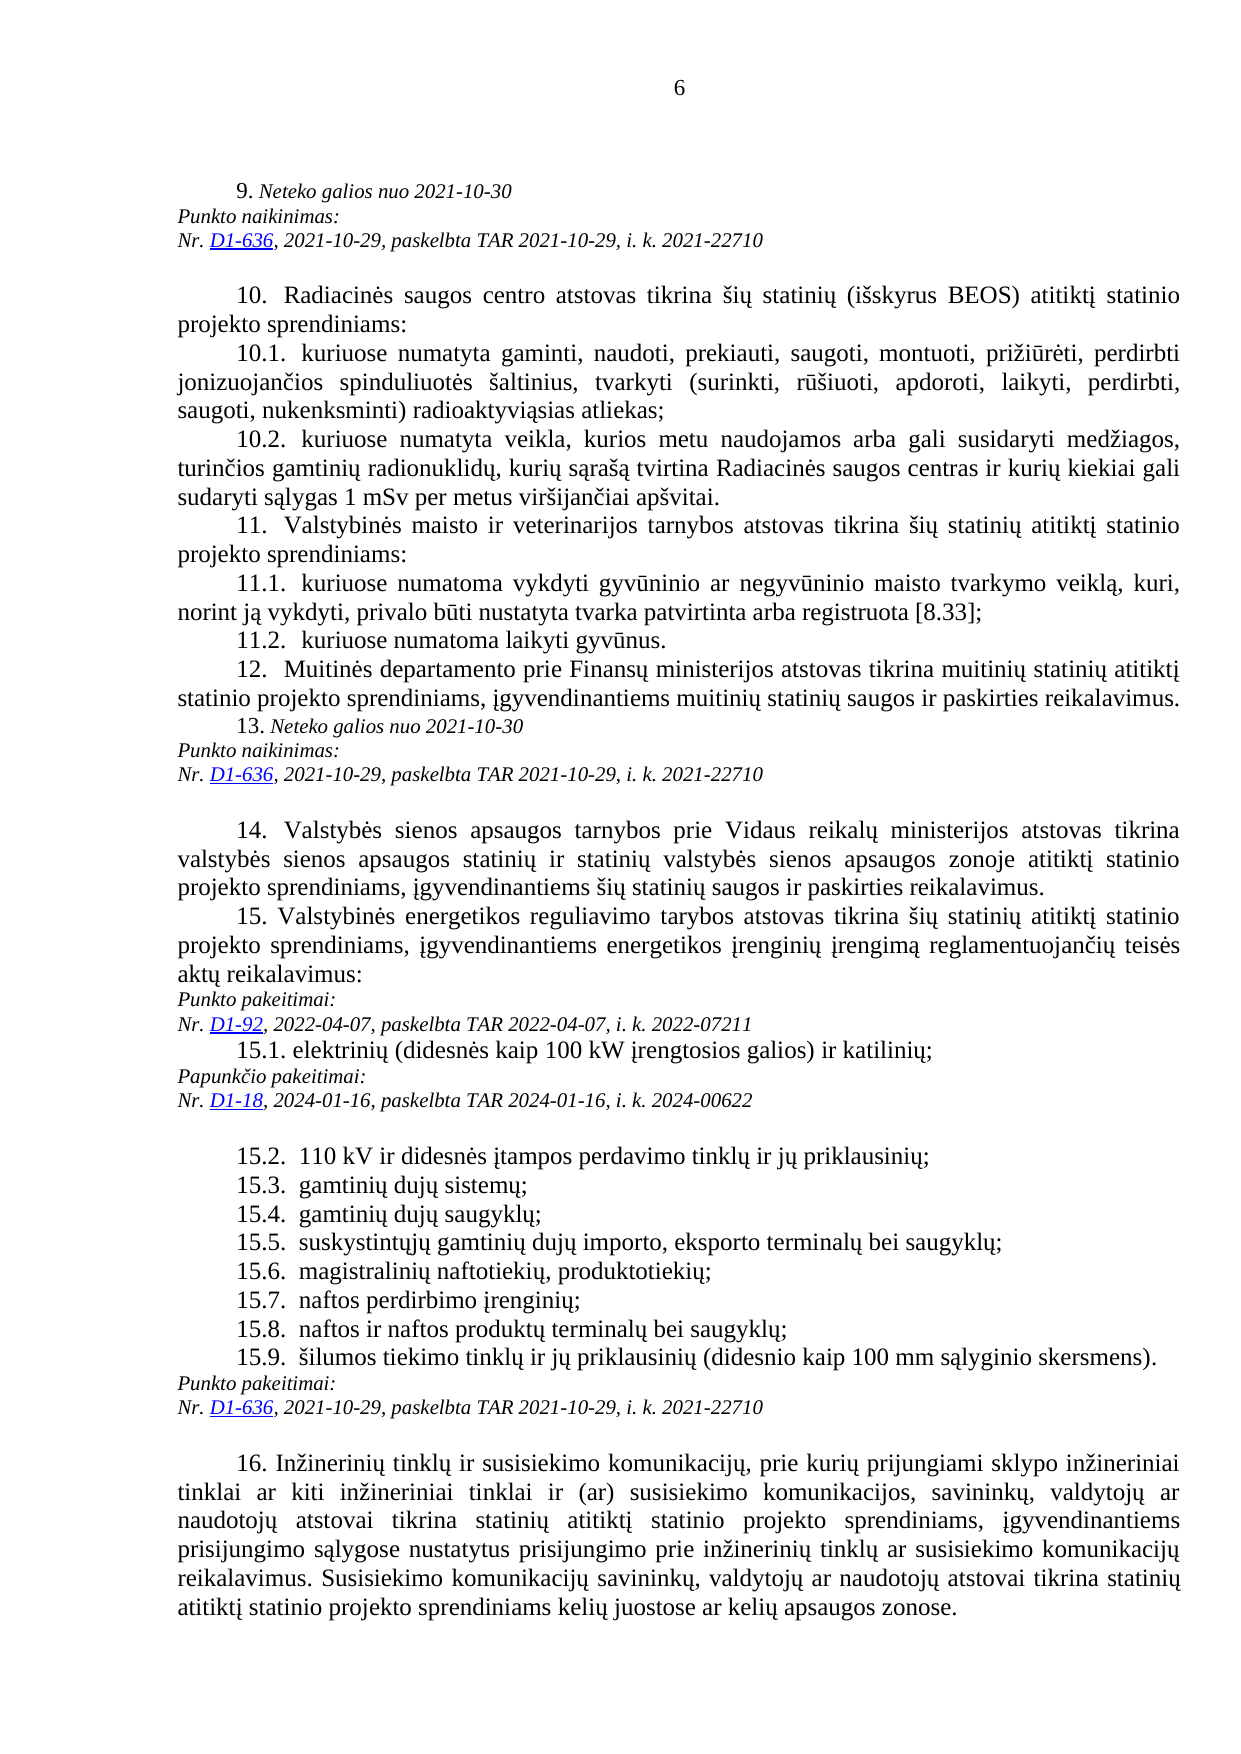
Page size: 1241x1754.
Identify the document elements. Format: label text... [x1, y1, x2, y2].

text Nr. D1-636, 2021-10-29, paskelbta TAR 2021-10-29, i. k. 2021-22710 [177, 228, 1181, 252]
text 11. Valstybinės maisto ir veterinarijos tarnybos atstovas tikrina šių statinių atitiktį statinio projekto sprendiniams: [177, 510, 1181, 568]
text Nr. D1-636, 2021-10-29, paskelbta TAR 2021-10-29, i. k. 2021-22710 [177, 762, 1181, 786]
text 15.8. naftos ir naftos produktų terminalų bei saugyklų; [177, 1314, 1181, 1342]
text Nr. D1-92, 2022-04-07, paskelbta TAR 2022-04-07, i. k. 2022-07211 [177, 1011, 1181, 1036]
text 11.2. kuriuose numatoma laikyti gyvūnus. [177, 625, 1181, 654]
text Punkto naikinimas: [177, 738, 1181, 762]
text 15.1. elektrinių (didesnės kaip 100 kW įrengtosios galios) ir katilinių; [177, 1036, 1181, 1064]
text 15.7. naftos perdirbimo įrenginių; [177, 1285, 1181, 1314]
text 15.5. suskystintųjų gamtinių dujų importo, eksporto terminalų bei saugyklų; [177, 1227, 1181, 1256]
text 12. Muitinės departamento prie Finansų ministerijos atstovas tikrina muitinių statinių atitiktį statinio projekto sprendiniams, įgyvendinantiems muitinių statinių saugos ir paskirties reikalavimus. [177, 654, 1181, 712]
text Nr. D1-18, 2024-01-16, paskelbta TAR 2024-01-16, i. k. 2024-00622 [177, 1088, 1181, 1112]
text 10.1. kuriuose numatyta gaminti, naudoti, prekiauti, saugoti, montuoti, prižiūrėti, perdirbti jonizuojančios spinduliuotės šaltinius, tvarkyti (surinkti, rūšiuoti, apdoroti, laikyti, perdirbti, saugoti, nukenksminti) radioaktyviąsias atliekas; [177, 338, 1181, 424]
text 13. Neteko galios nuo 2021-10-30 [177, 712, 1181, 738]
text Papunkčio pakeitimai: [177, 1064, 1181, 1088]
text Punkto pakeitimai: [177, 987, 1181, 1011]
text 9. Neteko galios nuo 2021-10-30 [177, 177, 1181, 203]
text 15.6. magistralinių naftotiekių, produktotiekių; [177, 1256, 1181, 1285]
text Nr. D1-636, 2021-10-29, paskelbta TAR 2021-10-29, i. k. 2021-22710 [177, 1395, 1181, 1419]
text Punkto pakeitimai: [177, 1371, 1181, 1395]
text 15.3. gamtinių dujų sistemų; [177, 1170, 1181, 1199]
text 15.4. gamtinių dujų saugyklų; [177, 1199, 1181, 1227]
text 15.9. šilumos tiekimo tinklų ir jų priklausinių (didesnio kaip 100 mm sąlyginio skersmens). [177, 1342, 1181, 1371]
text Punkto naikinimas: [177, 203, 1181, 228]
text 10.2. kuriuose numatyta veikla, kurios metu naudojamos arba gali susidaryti medžiagos, turinčios gamtinių radionuklidų, kurių sąrašą tvirtina Radiacinės saugos centras ir kurių kiekiai gali sudaryti sąlygas 1 mSv per metus viršijančiai apšvitai. [177, 424, 1181, 510]
text 14. Valstybės sienos apsaugos tarnybos prie Vidaus reikalų ministerijos atstovas tikrina valstybės sienos apsaugos statinių ir statinių valstybės sienos apsaugos zonoje atitiktį statinio projekto sprendiniams, įgyvendinantiems šių statinių saugos ir paskirties reikalavimus. [177, 815, 1181, 901]
text 11.1. kuriuose numatoma vykdyti gyvūninio ar negyvūninio maisto tvarkymo veiklą, kuri, norint ją vykdyti, privalo būti nustatyta tvarka patvirtinta arba registruota [8.33]; [177, 568, 1181, 625]
text 15.2. 110 kV ir didesnės įtampos perdavimo tinklų ir jų priklausinių; [177, 1141, 1181, 1170]
text 10. Radiacinės saugos centro atstovas tikrina šių statinių (išskyrus BEOS) atitiktį statinio projekto sprendiniams: [177, 280, 1181, 338]
text 15. Valstybinės energetikos reguliavimo tarybos atstovas tikrina šių statinių atitiktį statinio projekto sprendiniams, įgyvendinantiems energetikos įrenginių įrengimą reglamentuojančių teisės aktų reikalavimus: [177, 901, 1181, 987]
text 16. Inžinerinių tinklų ir susisiekimo komunikacijų, prie kurių prijungiami sklypo inžineriniai tinklai ar kiti inžineriniai tinklai ir (ar) susisiekimo komunikacijos, savininkų, valdytojų ar naudotojų atstovai tikrina statinių atitiktį statinio projekto sprendiniams, įgyvendinantiems prisijungimo sąlygose nustatytus prisijungimo prie inžinerinių tinklų ar susisiekimo komunikacijų reikalavimus. Susisiekimo komunikacijų savininkų, valdytojų ar naudotojų atstovai tikrina statinių atitiktį statinio projekto sprendiniams kelių juostose ar kelių apsaugos zonose. [177, 1448, 1181, 1621]
